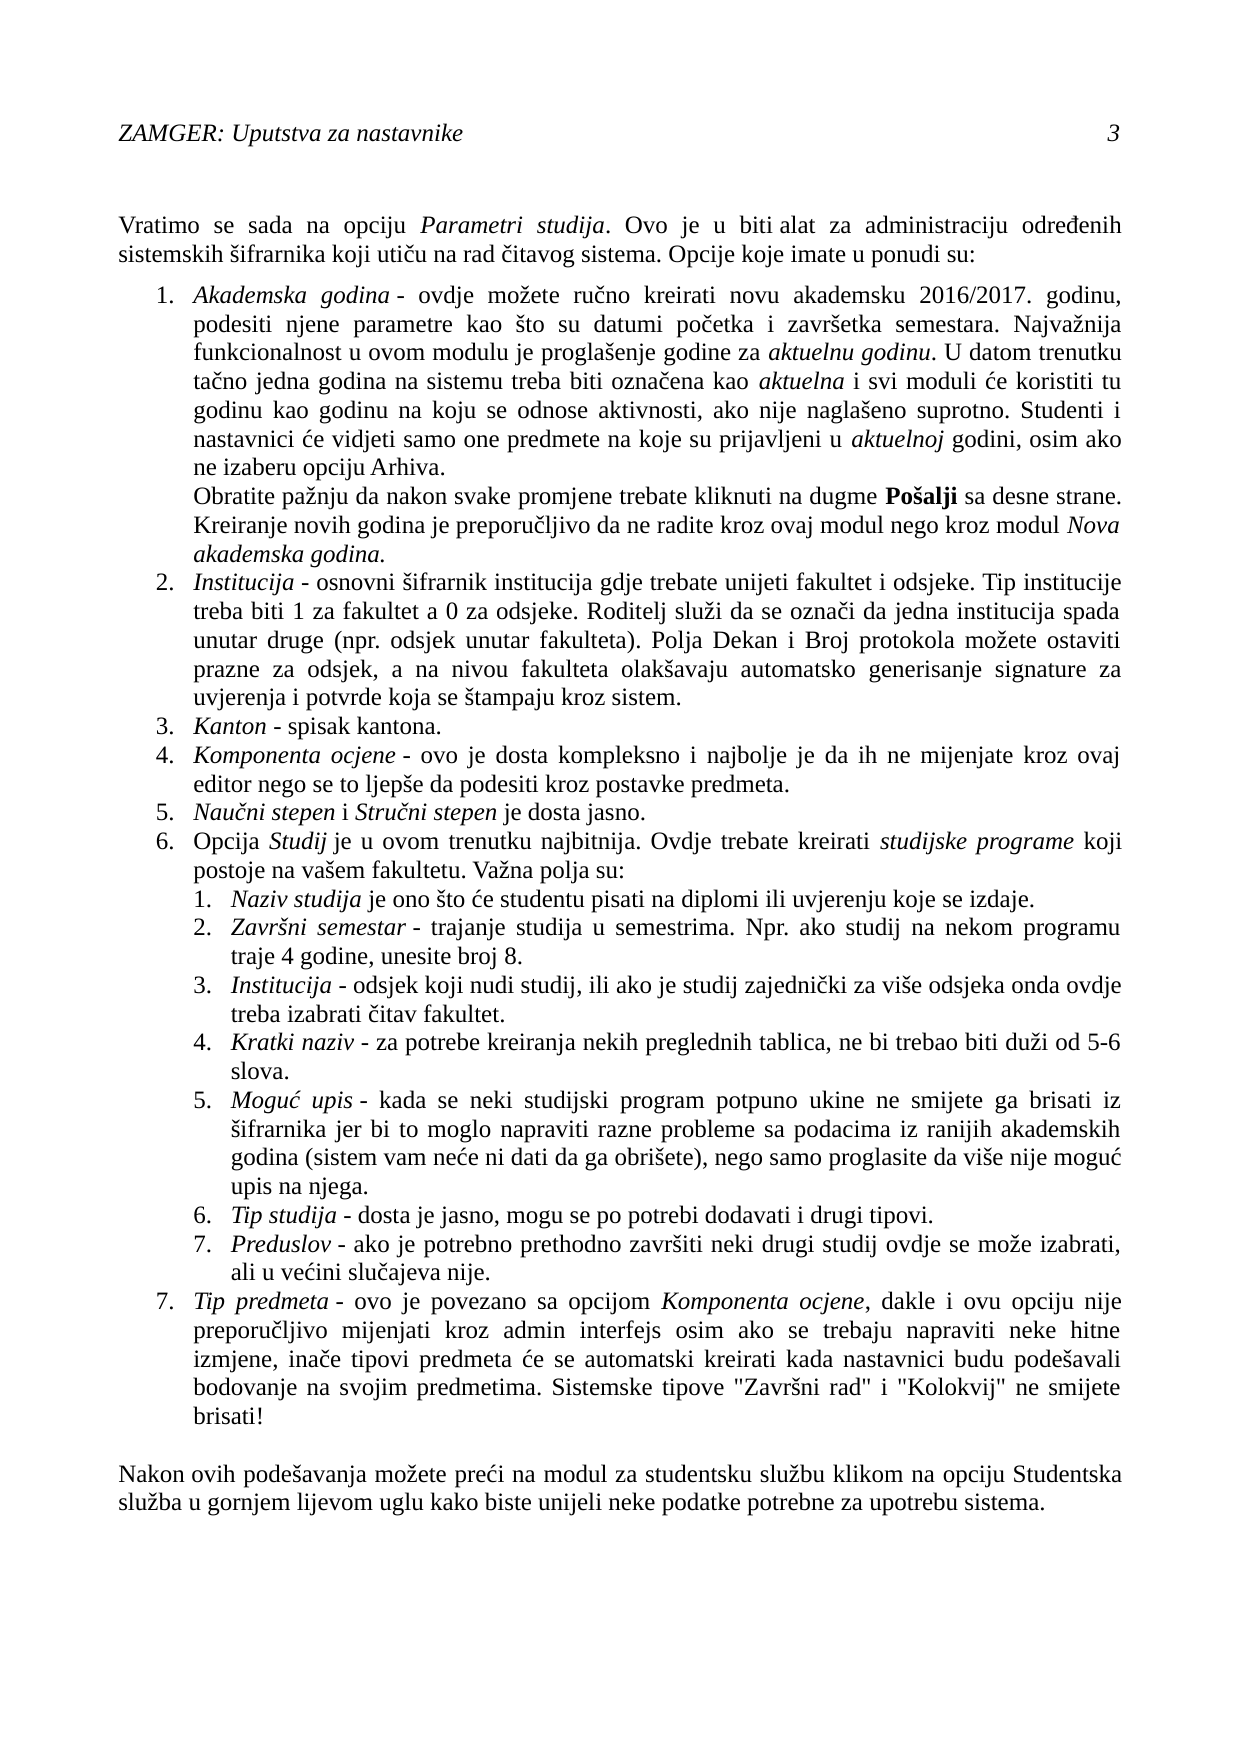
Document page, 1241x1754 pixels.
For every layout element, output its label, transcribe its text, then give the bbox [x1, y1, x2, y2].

list Institucija - odsjek koji nudi studij, ili ako je studij zajednički za više odsjeka onda ovdje treba izabrati čitav fakultet. [193, 970, 1122, 1027]
list Komponenta ocjene - ovo je dosta kompleksno i najbolje je da ih ne mijenjate kroz ovaj editor nego se to ljepše da podesiti kroz postavke predmeta. [156, 740, 1122, 797]
list Završni semestar - trajanje studija u semestrima. Npr. ako studij na nekom programu traje 4 godine, unesite broj 8. [193, 912, 1122, 970]
list Moguć upis - kada se neki studijski program potpuno ukine ne smijete ga brisati iz šifrarnika jer bi to moglo napraviti razne probleme sa podacima iz ranijih akademskih godina (sistem vam neće ni dati da ga obrišete), nego samo proglasite da više nije moguć upis na njega. [193, 1085, 1122, 1200]
list Naziv studija je ono što će studentu pisati na diplomi ili uvjerenju koje se izdaje. [193, 884, 1122, 912]
list Obratite pažnju da nakon svake promjene trebate kliknuti na dugme Pošalji sa desne strane. Kreiranje novih godina je preporučljivo da ne radite kroz ovaj modul nego kroz modul Nova akademska godina. [156, 481, 1122, 567]
text Nakon ovih podešavanja možete preći na modul za studentsku službu klikom na opciju Studentska služba u gornjem lijevom uglu kako biste unijeli neke podatke potrebne za upotrebu sistema. [118, 1459, 1122, 1516]
list Tip studija - dosta je jasno, mogu se po potrebi dodavati i drugi tipovi. [193, 1200, 1122, 1229]
list Opcija Studij je u ovom trenutku najbitnija. Ovdje trebate kreirati studijske programe koji postoje na vašem fakultetu. Važna polja su: [156, 826, 1122, 884]
list Kratki naziv - za potrebe kreiranja nekih preglednih tablica, ne bi trebao biti duži od 5-6 slova. [193, 1027, 1122, 1085]
list Akademska godina - ovdje možete ručno kreirati novu akademsku 2016/2017. godinu, podesiti njene parametre kao što su datumi početka i završetka semestara. Najvažnija funkcionalnost u ovom modulu je proglašenje godine za aktuelnu godinu. U datom trenutku tačno jedna godina na sistemu treba biti označena kao aktuelna i svi moduli će koristiti tu godinu kao godinu na koju se odnose aktivnosti, ako nije naglašeno suprotno. Studenti i nastavnici će vidjeti samo one predmete na koje su prijavljeni u aktuelnoj godini, osim ako ne izaberu opciju Arhiva. [156, 280, 1122, 481]
list Preduslov - ako je potrebno prethodno završiti neki drugi studij ovdje se može izabrati, ali u većini slučajeva nije. [193, 1229, 1122, 1286]
list Tip predmeta - ovo je povezano sa opcijom Komponenta ocjene, dakle i ovu opciju nije preporučljivo mijenjati kroz admin interfejs osim ako se trebaju napraviti neke hitne izmjene, inače tipovi predmeta će se automatski kreirati kada nastavnici budu podešavali bodovanje na svojim predmetima. Sistemske tipove "Završni rad" i "Kolokvij" ne smijete brisati! [156, 1286, 1122, 1430]
list Naučni stepen i Stručni stepen je dosta jasno. [156, 797, 1122, 826]
text Vratimo se sada na opciju Parametri studija. Ovo je u biti alat za administraciju određenih sistemskih šifrarnika koji utiču na rad čitavog sistema. Opcije koje imate u ponudi su: [118, 210, 1122, 267]
list Kanton - spisak kantona. [156, 711, 1122, 740]
list Institucija - osnovni šifrarnik institucija gdje trebate unijeti fakultet i odsjeke. Tip institucije treba biti 1 za fakultet a 0 za odsjeke. Roditelj služi da se označi da jedna institucija spada unutar druge (npr. odsjek unutar fakulteta). Polja Dekan i Broj protokola možete ostaviti prazne za odsjek, a na nivou fakulteta olakšavaju automatsko generisanje signature za uvjerenja i potvrde koja se štampaju kroz sistem. [156, 567, 1122, 711]
